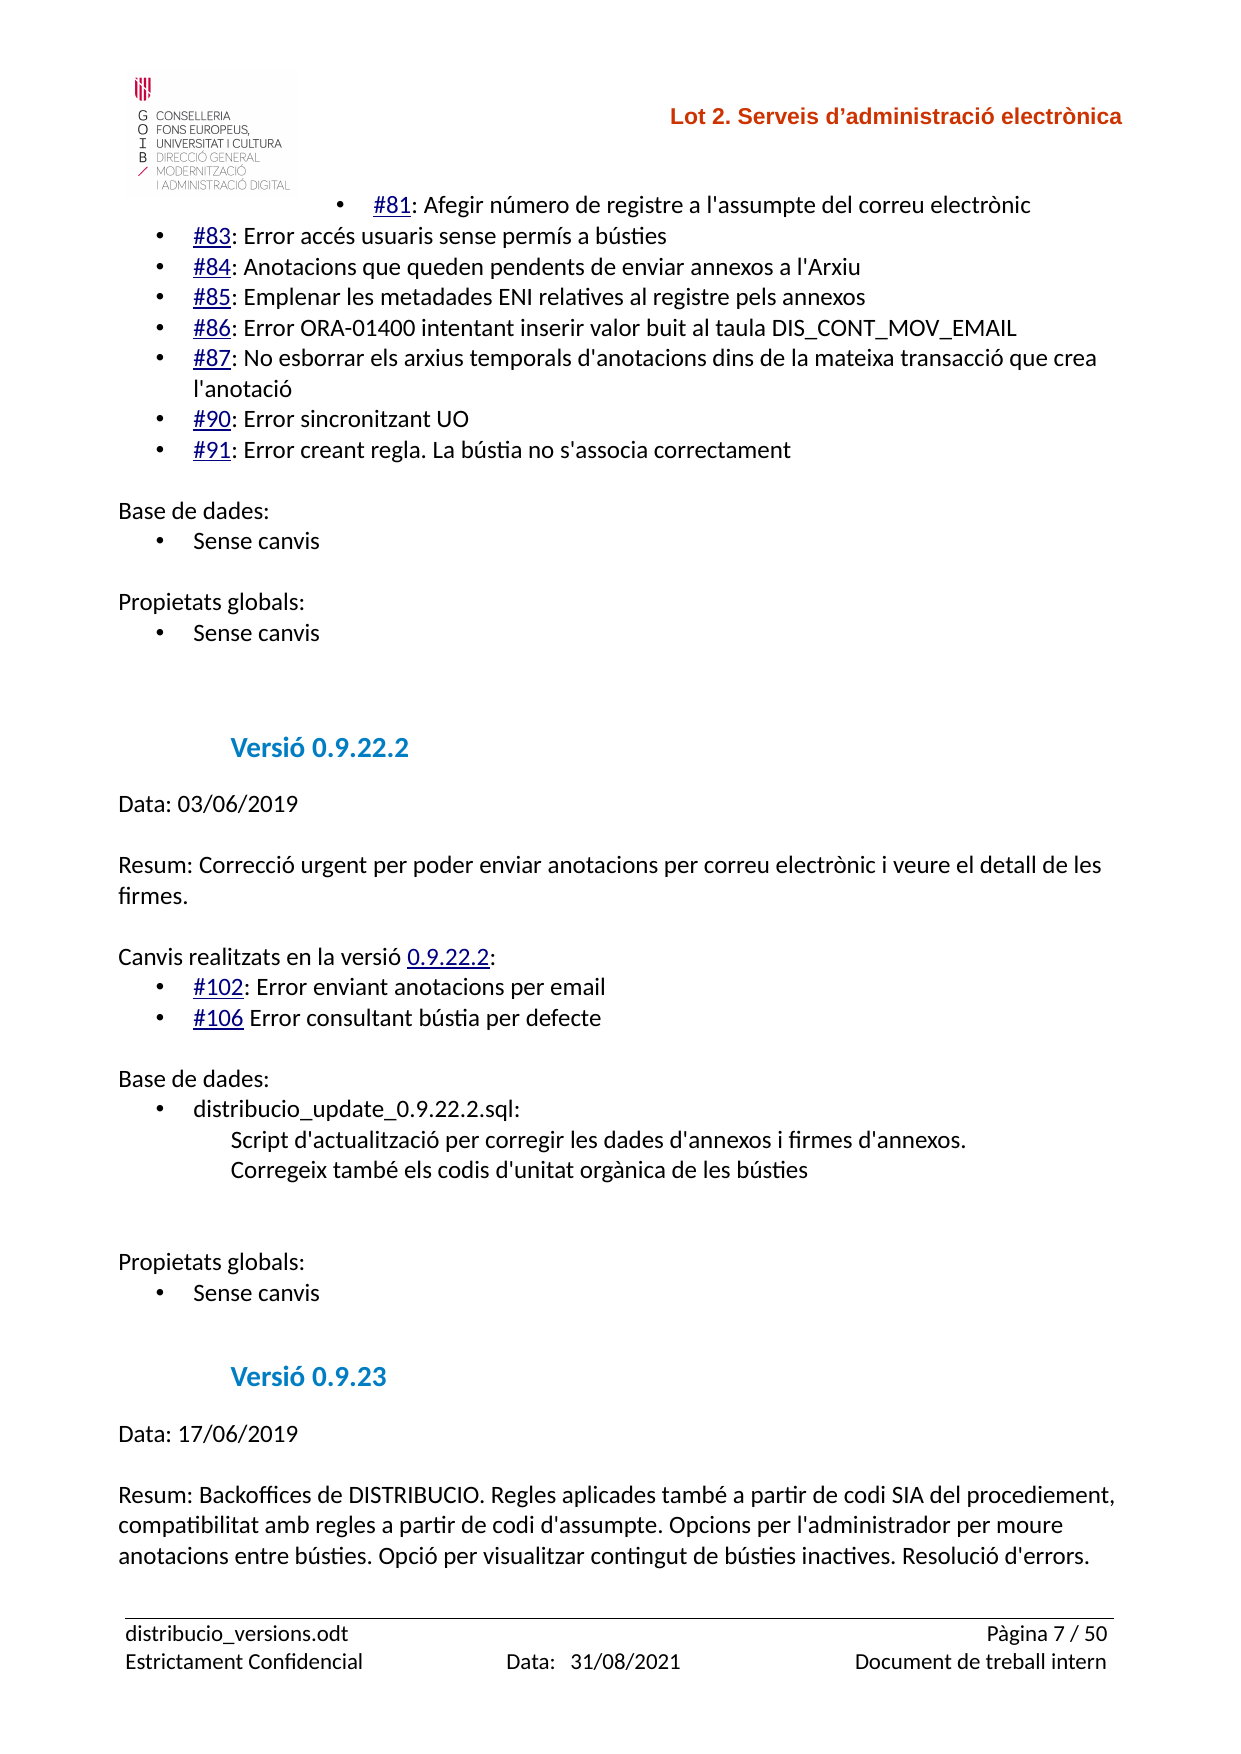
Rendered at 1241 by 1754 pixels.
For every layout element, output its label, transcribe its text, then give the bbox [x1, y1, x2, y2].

text Base de dades: [118, 1063, 1122, 1094]
picture [126, 70, 299, 197]
list #86: Error ORA-01400 intentant inserir valor buit al taula DIS_CONT_MOV_EMAIL [156, 312, 1122, 342]
list #84: Anotacions que queden pendents de enviar annexos a l'Arxiu [156, 251, 1122, 281]
list #91: Error creant regla. La bústia no s'associa correctament [156, 434, 1122, 464]
list #87: No esborrar els arxius temporals d'anotacions dins de la mateixa transacció que crea l'anotació [156, 342, 1122, 403]
text Base de dades: [118, 495, 1122, 525]
subtitle Versió 0.9.23 [153, 1358, 1122, 1394]
list Sense canvis [156, 617, 1122, 647]
text Data: 17/06/2019 [118, 1418, 1122, 1448]
text Data: 03/06/2019 [118, 788, 1122, 819]
list Script d'actualització per corregir les dades d'annexos i firmes d'annexos. [193, 1124, 1122, 1155]
text Propietats globals: [118, 1246, 1122, 1277]
list Sense canvis [156, 525, 1122, 556]
list #83: Error accés usuaris sense permís a bústies [156, 220, 1122, 251]
text Resum: Correcció urgent per poder enviar anotacions per correu electrònic i veure el detall de les firmes. [118, 849, 1122, 911]
text Resum: Backoffices de DISTRIBUCIO. Regles aplicades també a partir de codi SIA del procediement, compatibilitat amb regles a partir de codi d'assumpte. Opcions per l'administrador per moure anotacions entre bústies. Opció per visualitzar contingut de bústies inactives. Resolució d'errors. [118, 1479, 1122, 1570]
list #106 Error consultant bústia per defecte [156, 1002, 1122, 1033]
list Corregeix també els codis d'unitat orgànica de les bústies [193, 1155, 1122, 1185]
text Canvis realitzats en la versió 0.9.22.2: [118, 941, 1122, 972]
list #102: Error enviant anotacions per email [156, 972, 1122, 1002]
list #81: Afegir número de registre a l'assumpte del correu electrònic [156, 190, 1122, 220]
list Sense canvis [156, 1277, 1122, 1307]
subtitle Versió 0.9.22.2 [153, 729, 1122, 765]
text Propietats globals: [118, 586, 1122, 617]
list #85: Emplenar les metadades ENI relatives al registre pels annexos [156, 281, 1122, 312]
list #90: Error sincronitzant UO [156, 403, 1122, 434]
list distribucio_update_0.9.22.2.sql: [156, 1094, 1122, 1124]
